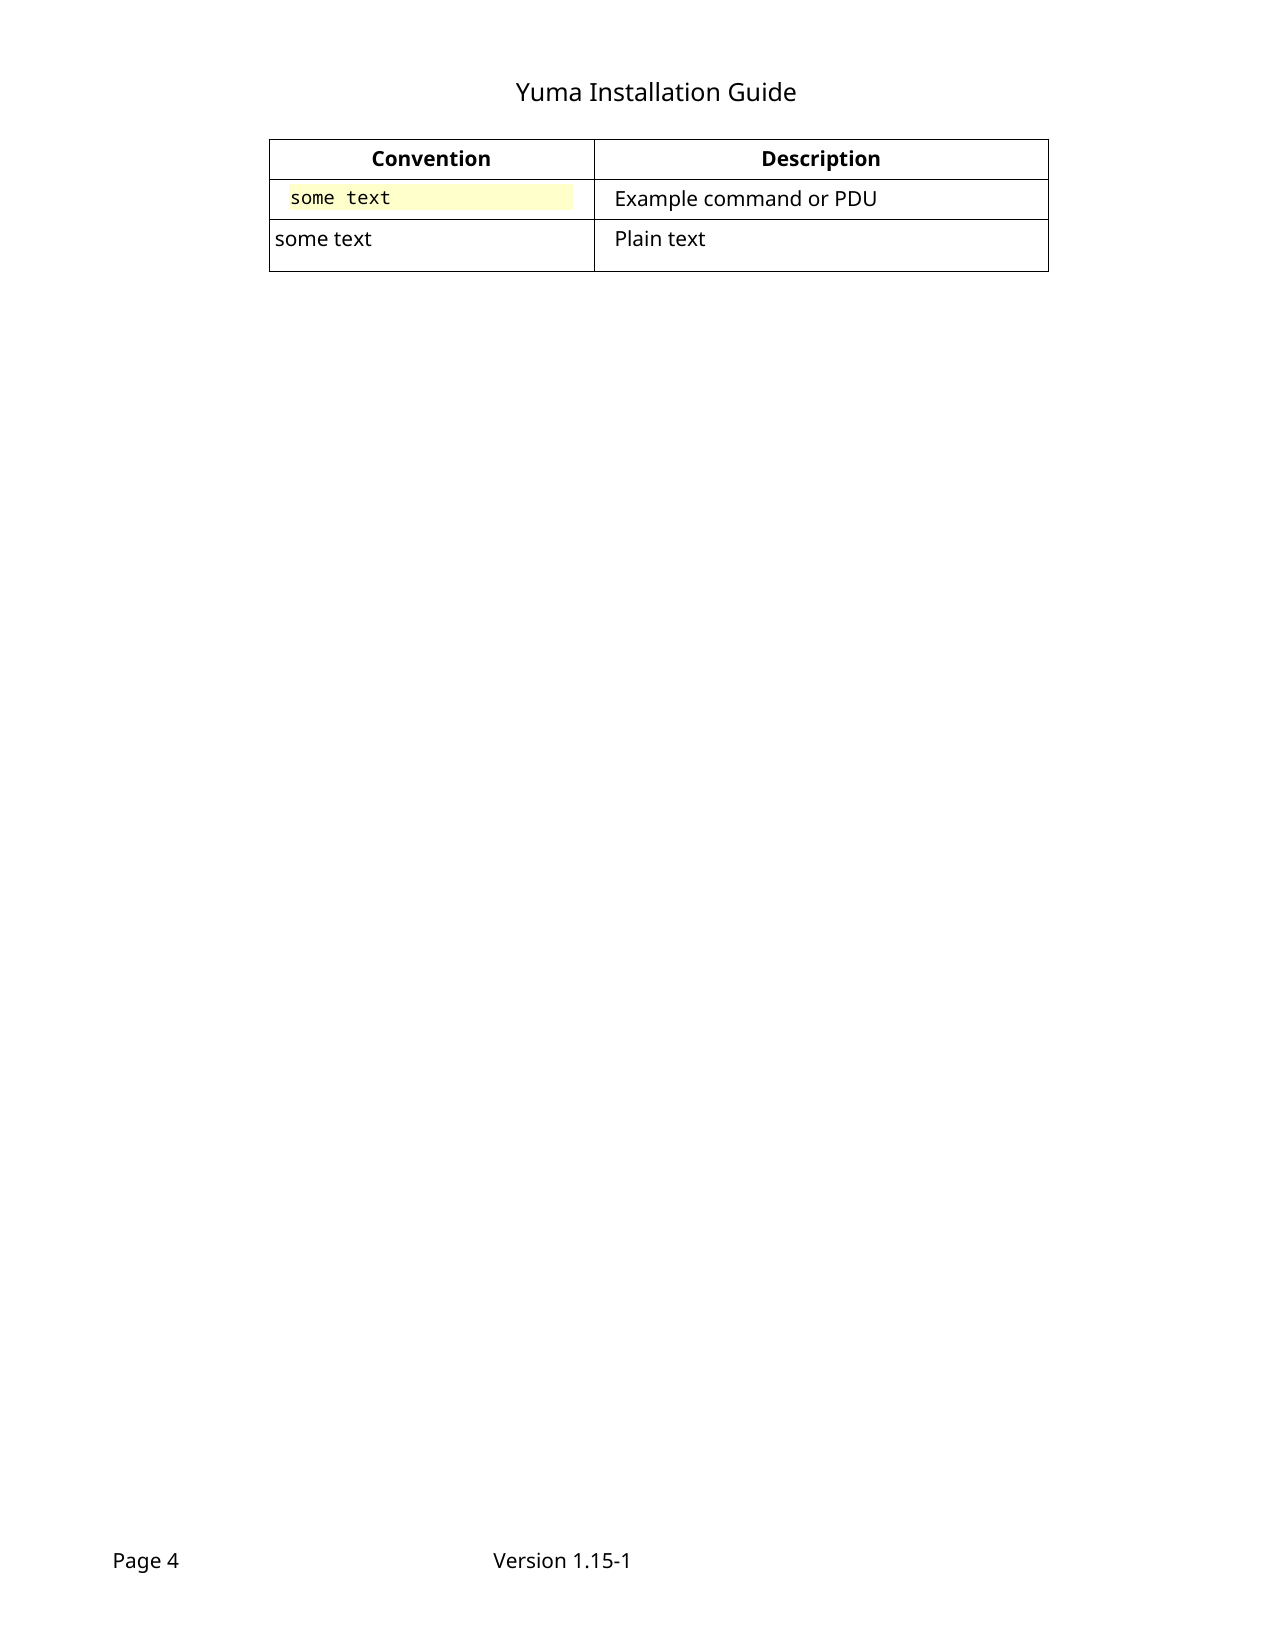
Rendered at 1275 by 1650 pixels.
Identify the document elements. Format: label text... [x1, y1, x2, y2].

table_header Description [595, 140, 1048, 178]
table_header Convention [270, 140, 594, 178]
table_cell some text [270, 180, 594, 218]
table_cell some text [270, 220, 594, 271]
table_cell Plain text [595, 220, 1048, 271]
table_cell Example command or PDU [595, 180, 1048, 218]
